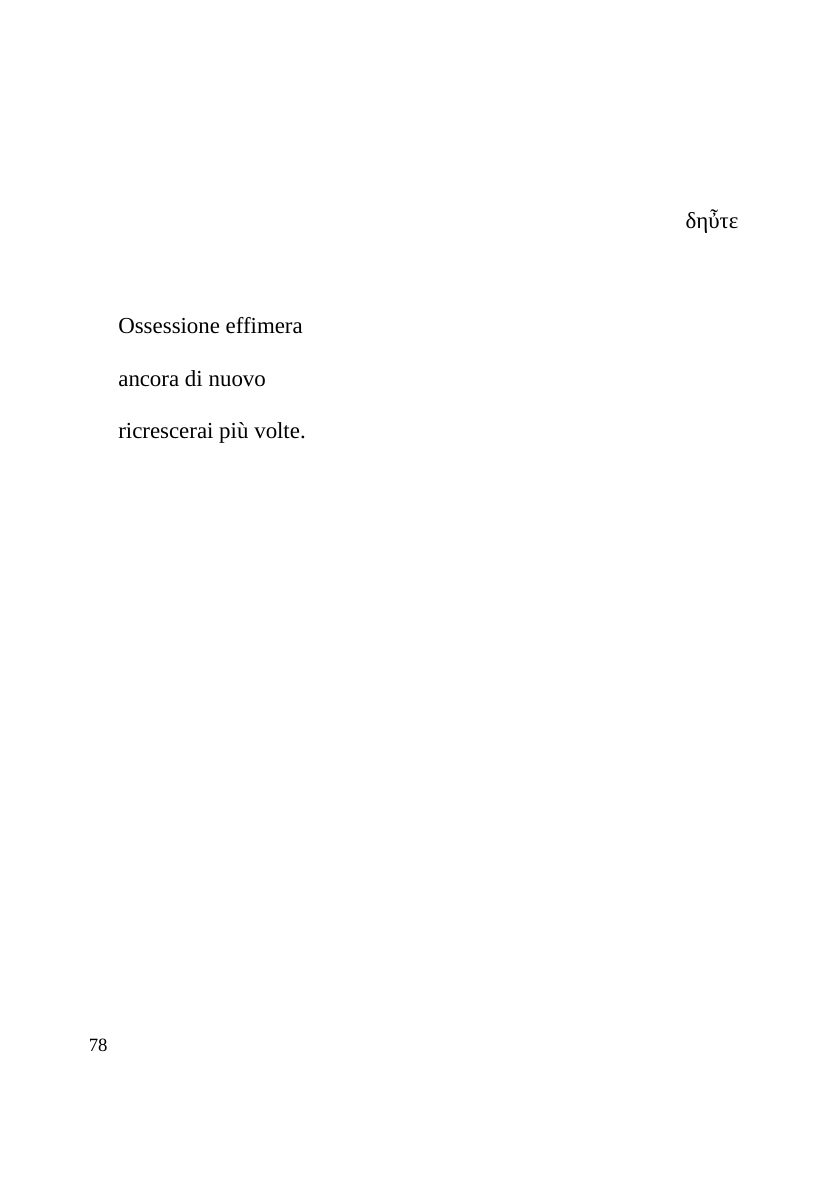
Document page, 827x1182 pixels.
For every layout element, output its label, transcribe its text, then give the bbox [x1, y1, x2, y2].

text Ossessione effimera [88, 312, 738, 338]
text ancora di nuovo [88, 365, 738, 391]
text δηὖτε [88, 207, 738, 233]
text ricrescerai più volte. [88, 417, 738, 444]
